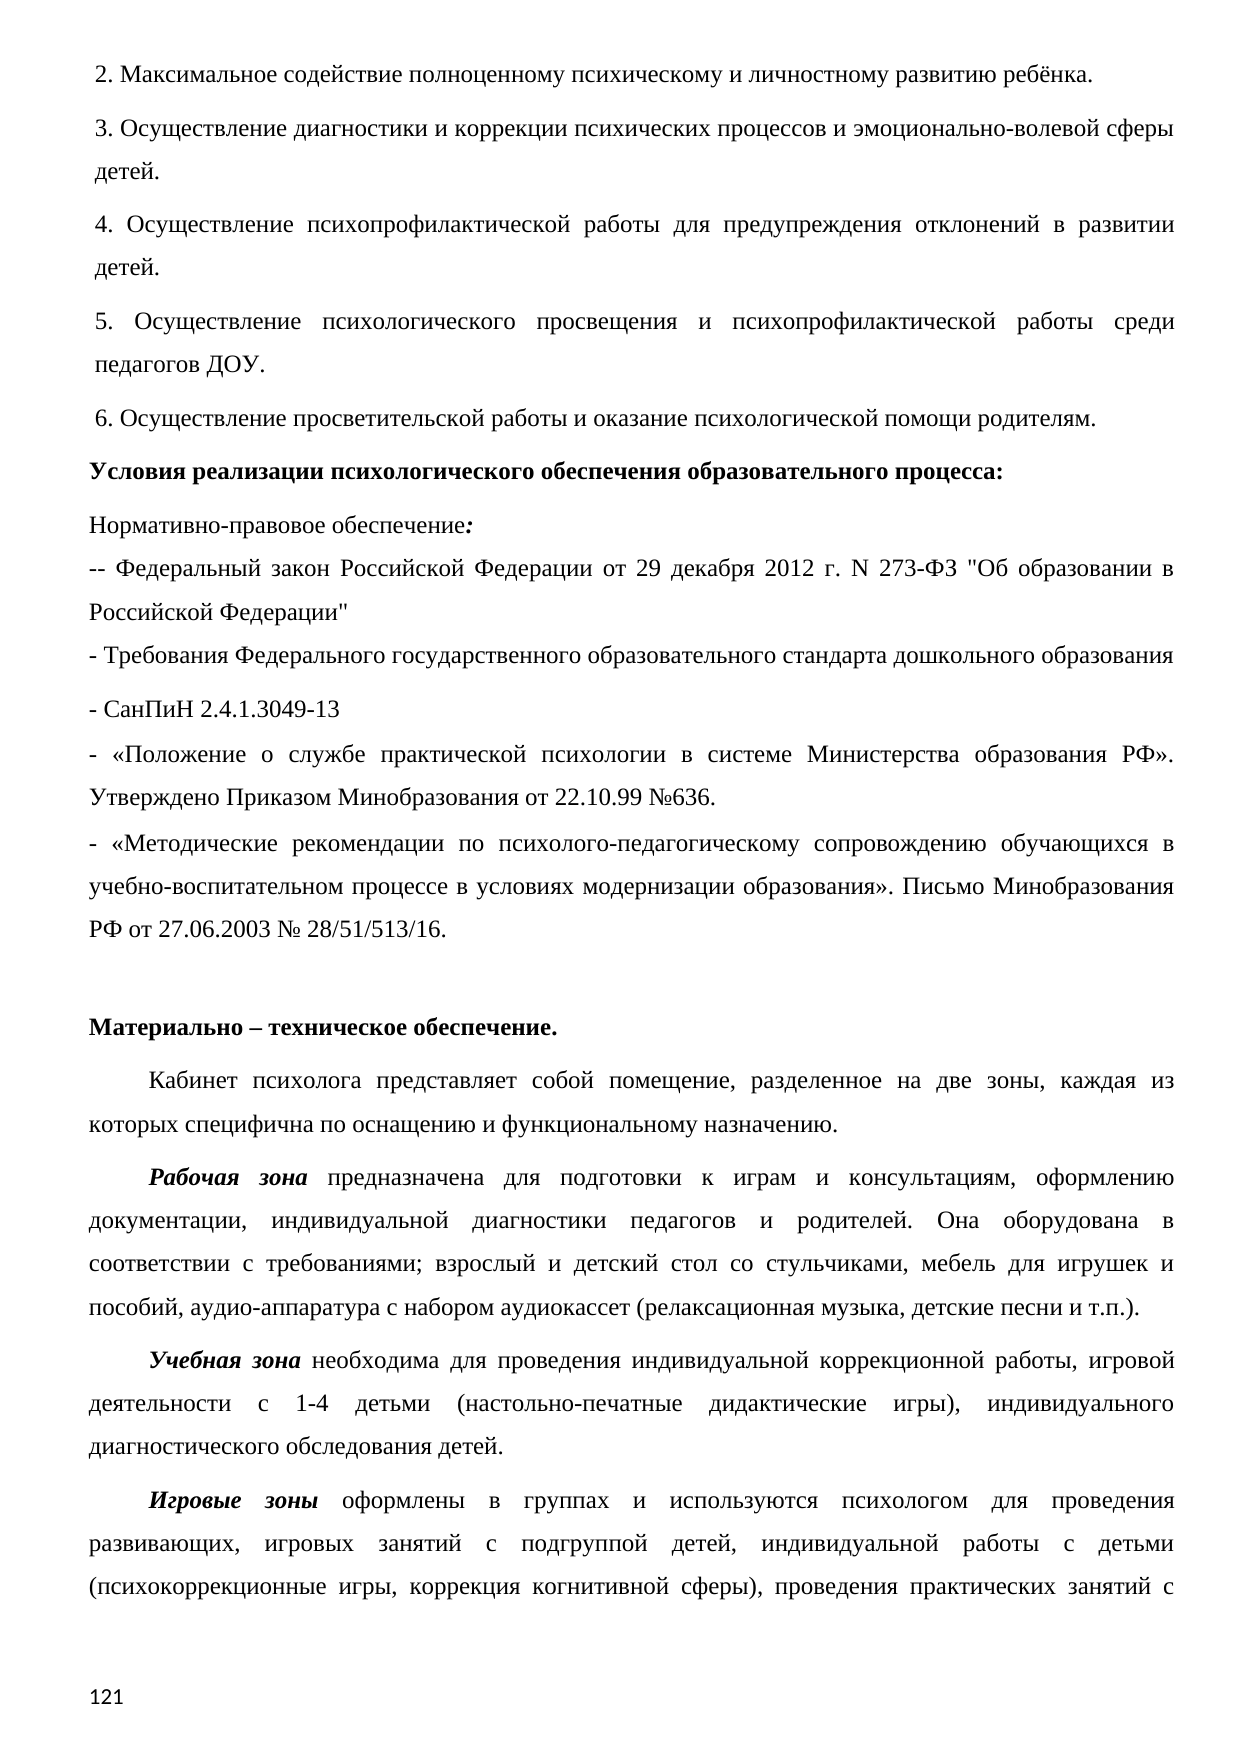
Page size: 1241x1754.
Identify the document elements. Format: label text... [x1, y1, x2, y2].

text Рабочая зона предназначена для подготовки к играм и консультациям, оформлению документации, индивидуальной диагностики педагогов и родителей. Она оборудована в соответствии с требованиями; взрослый и детский стол со стульчиками, мебель для игрушек и пособий, аудио-аппаратура с набором аудиокассет (релаксационная музыка, детские песни и т.п.). [89, 1162, 1175, 1320]
text - «Положение о службе практической психологии в системе Министерства образования РФ». Утверждено Приказом Минобразования от 22.10.99 №636. [89, 739, 1175, 811]
text - СанПиН 2.4.1.3049-13 [89, 694, 1175, 723]
text 6. Осуществление просветительской работы и оказание психологической помощи родителям. [94, 403, 1175, 431]
text 2. Максимальное содействие полноценному психическому и личностному развитию ребёнка. [94, 59, 1175, 88]
text - Требования Федерального государственного образовательного стандарта дошкольного образования [89, 640, 1175, 669]
text Материально – техническое обеспечение. [89, 1012, 1175, 1041]
text 3. Осуществление диагностики и коррекции психических процессов и эмоционально-волевой сферы детей. [94, 113, 1175, 184]
text Кабинет психолога представляет собой помещение, разделенное на две зоны, каждая из которых специфична по оснащению и функциональному назначению. [89, 1066, 1175, 1137]
text Условия реализации психологического обеспечения образовательного процесса: [89, 456, 1175, 485]
text Нормативно-правовое обеспечение: [89, 510, 1175, 538]
text -- Федеральный закон Российской Федерации от 29 декабря 2012 г. N 273-ФЗ "Об образовании в Российской Федерации" [89, 553, 1175, 625]
text 5. Осуществление психологического просвещения и психопрофилактической работы среди педагогов ДОУ. [94, 306, 1175, 378]
text 4. Осуществление психопрофилактической работы для предупреждения отклонений в развитии детей. [94, 209, 1175, 281]
text - «Методические рекомендации по психолого-педагогическому сопровождению обучающихся в учебно-воспитательном процессе в условиях модернизации образования». Письмо Минобразования РФ от 27.06.2003 № 28/51/513/16. [89, 828, 1175, 943]
text Учебная зона необходима для проведения индивидуальной коррекционной работы, игровой деятельности с 1-4 детьми (настольно-печатные дидактические игры), индивидуального диагностического обследования детей. [89, 1345, 1175, 1460]
text Игровые зоны оформлены в группах и используются психологом для проведения развивающих, игровых занятий с подгруппой детей, индивидуальной работы с детьми (психокоррекционные игры, коррекция когнитивной сферы), проведения практических занятий с [89, 1485, 1175, 1600]
